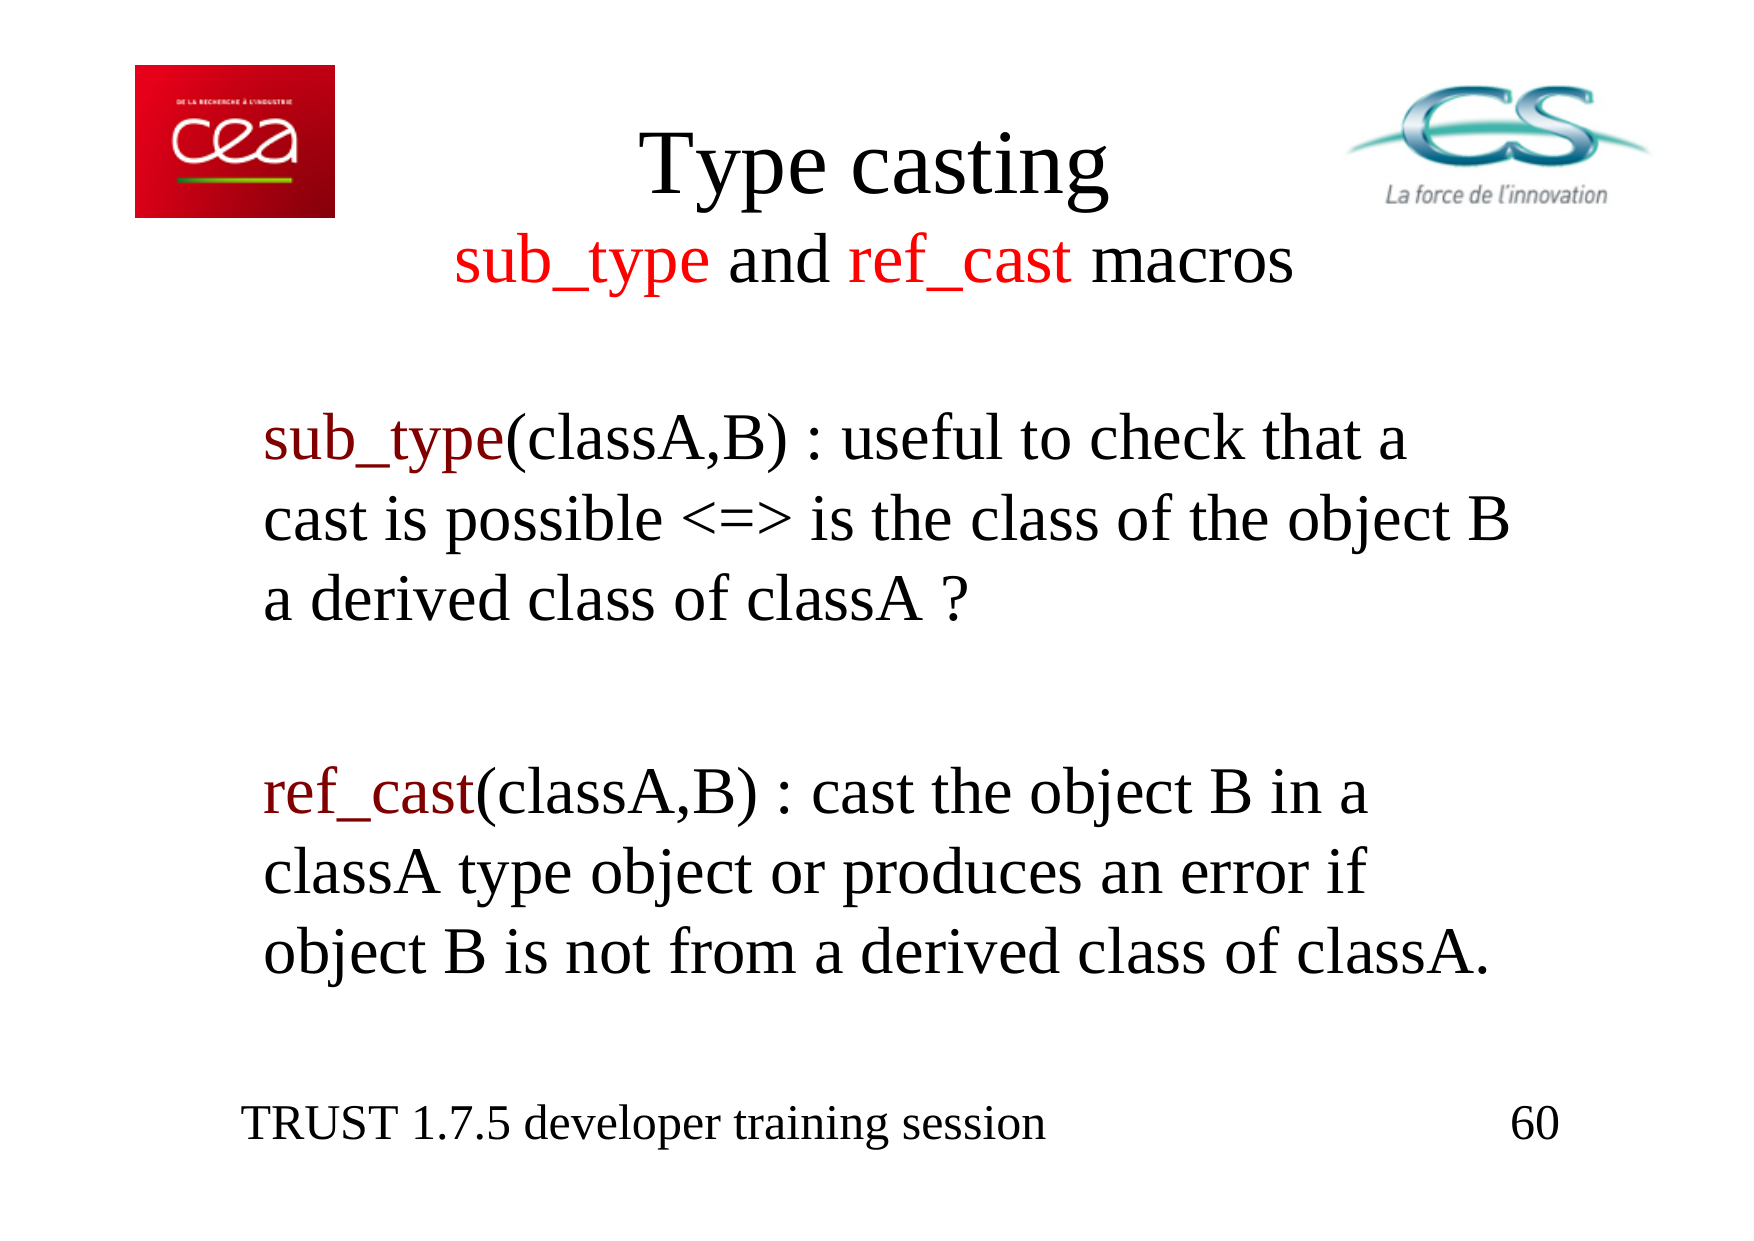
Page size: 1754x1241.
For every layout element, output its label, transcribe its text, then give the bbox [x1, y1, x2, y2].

list sub_type(classA,B) : useful to check that a cast is possible <=> is the class of the object B a derived class of classA ? ref_cast(classA,B) : cast the object B in a classA type object or produces an error if object B is not from a derived class of classA. [192, 385, 1543, 1036]
picture [135, 65, 335, 218]
picture [1551, 73, 1662, 218]
title Type casting sub_type and ref_cast macros [200, 73, 1551, 324]
